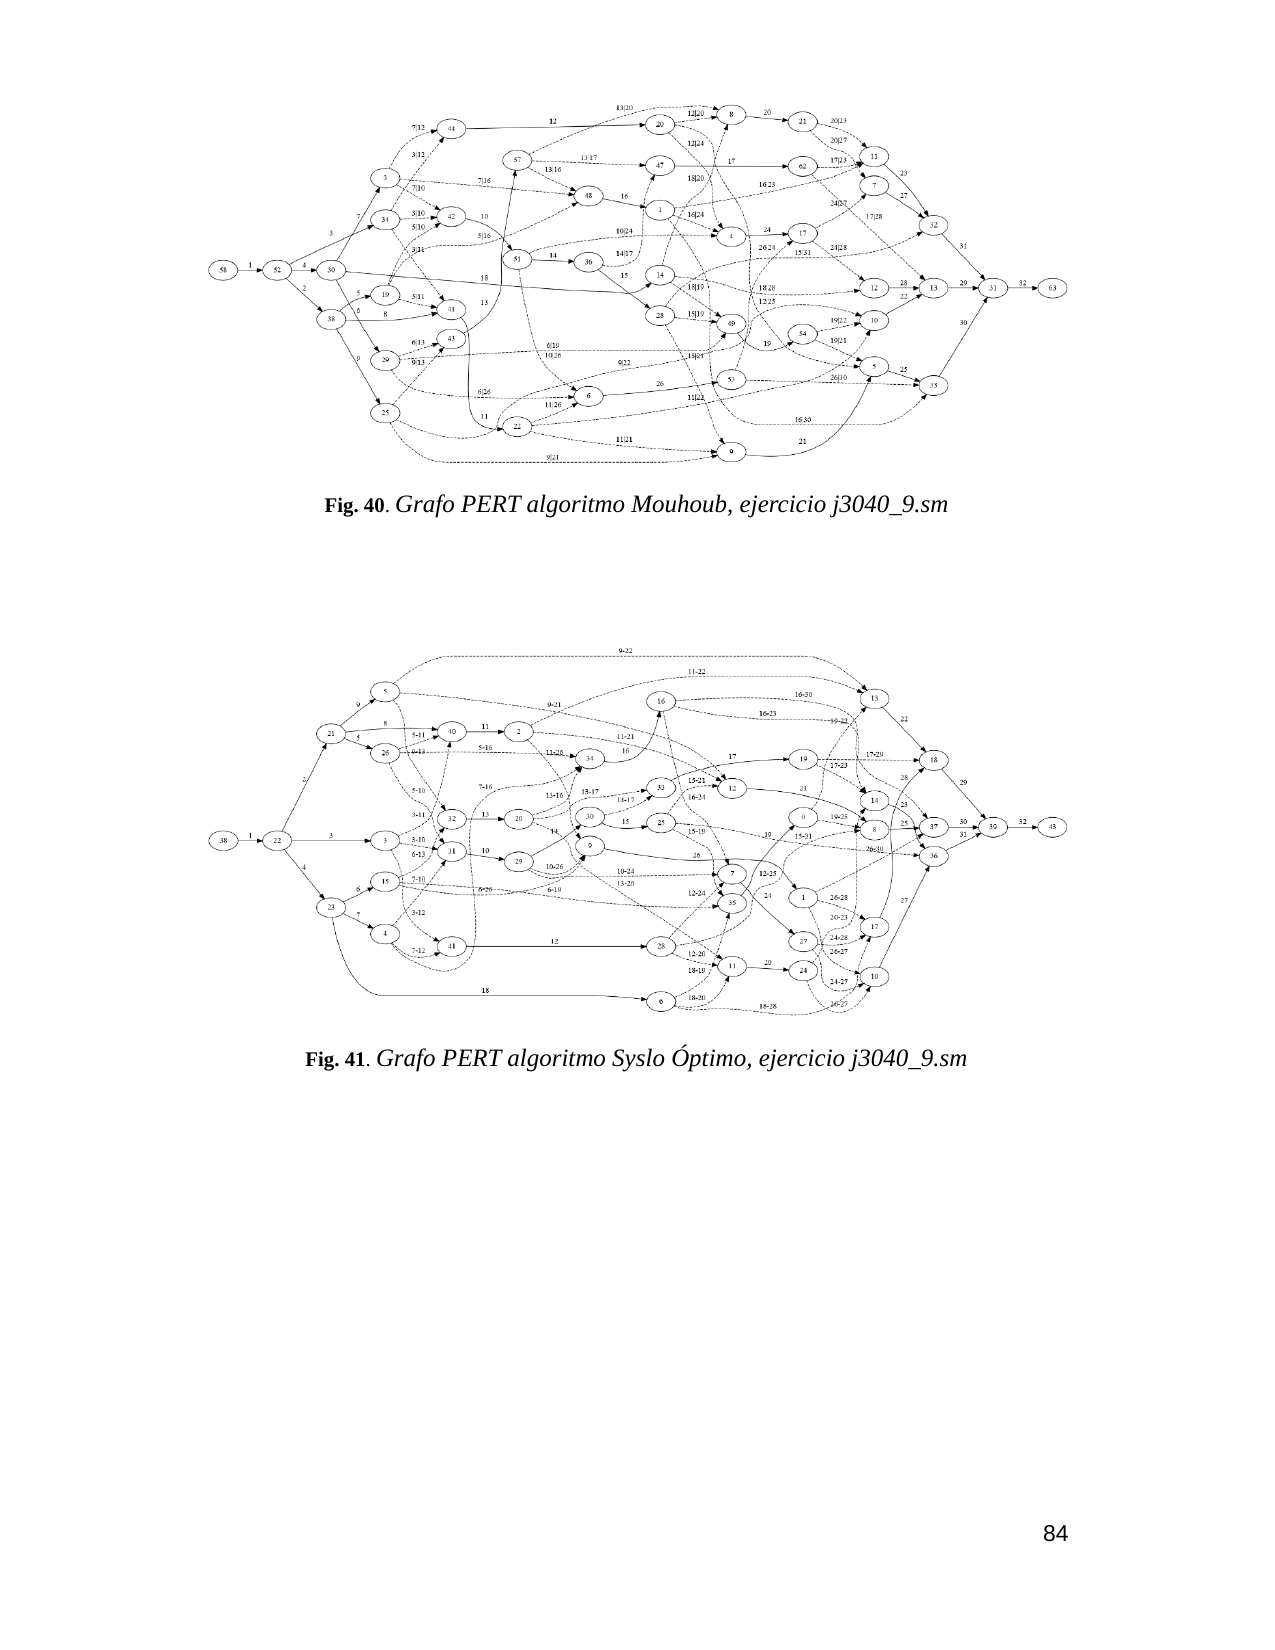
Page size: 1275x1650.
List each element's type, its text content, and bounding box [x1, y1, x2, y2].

text Fig. 41. Grafo PERT algoritmo Syslo Óptimo, ejercicio j3040_9.sm [207, 1043, 1068, 1071]
text Fig. 40. Grafo PERT algoritmo Mouhoub, ejercicio j3040_9.sm [207, 489, 1068, 518]
